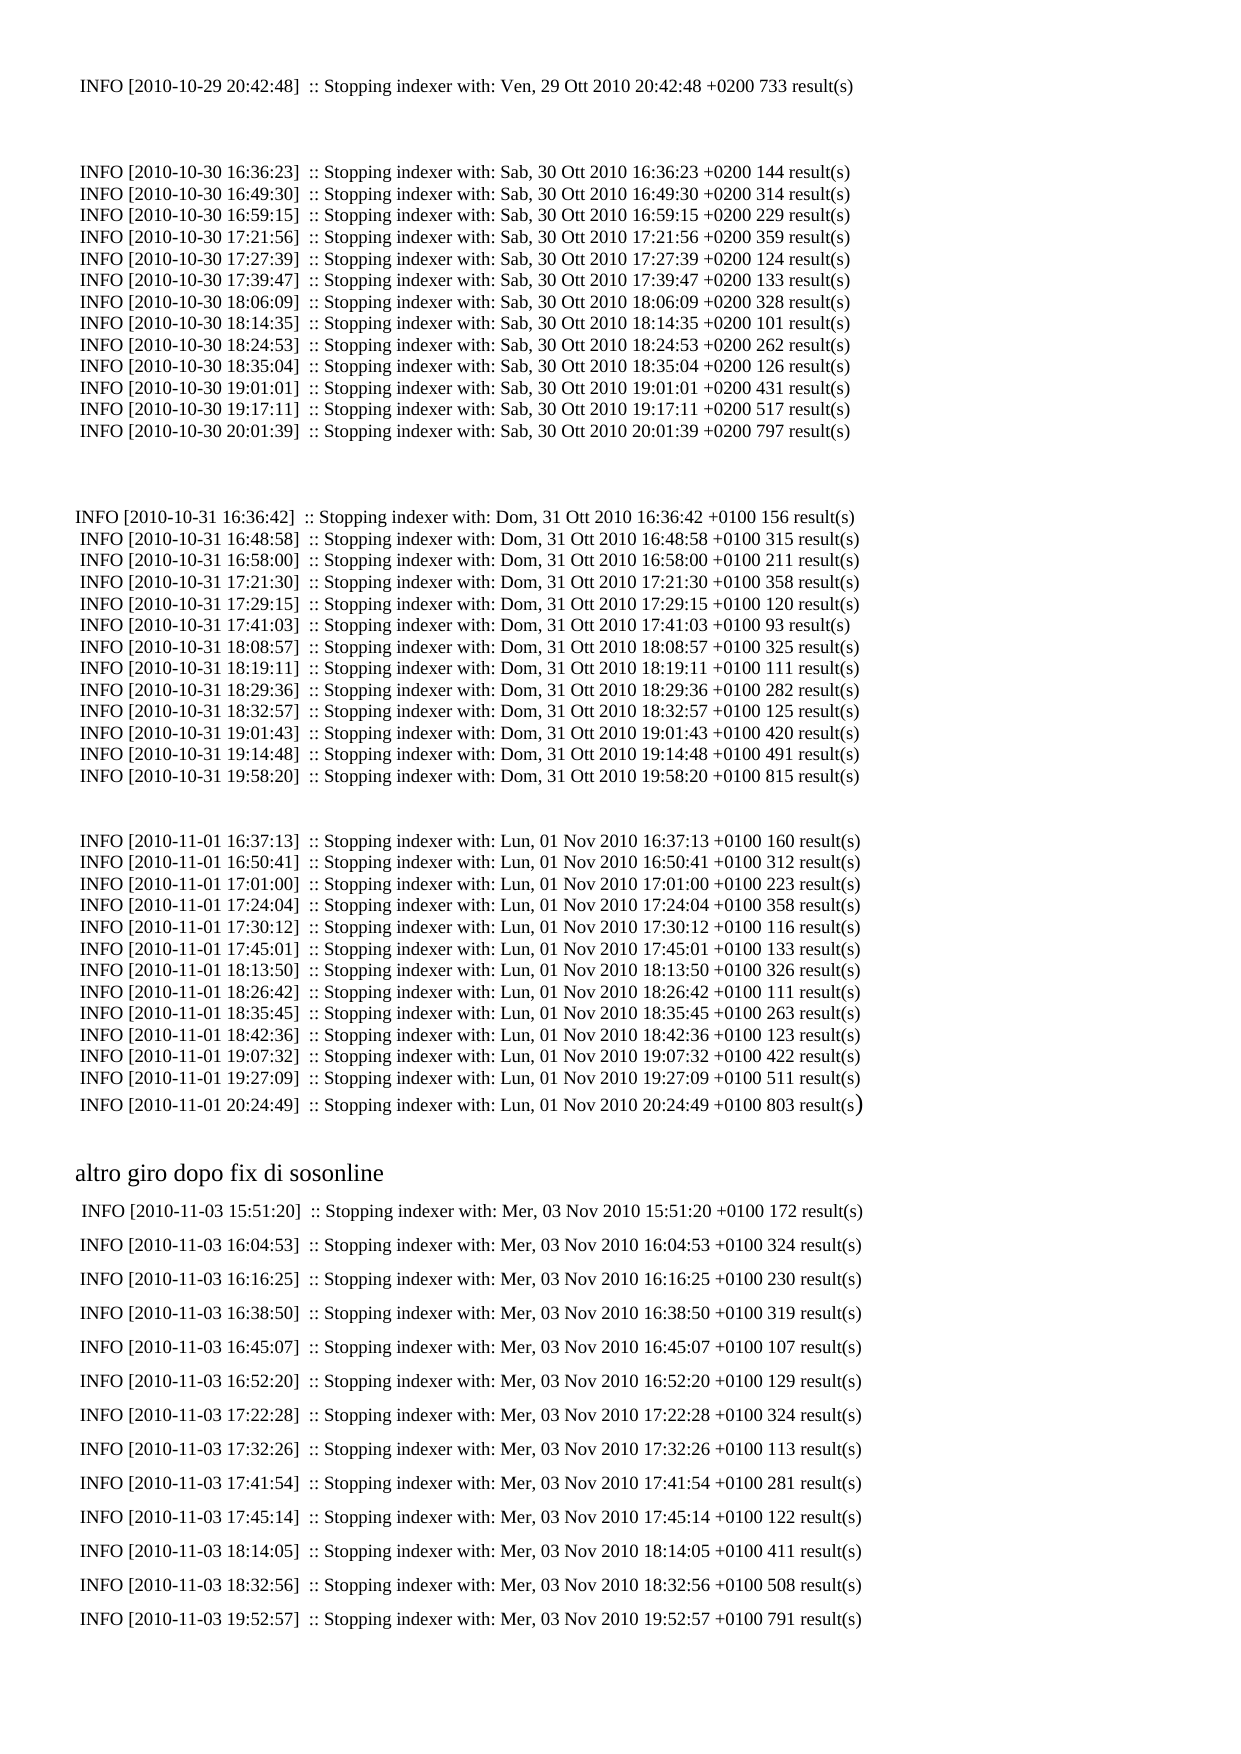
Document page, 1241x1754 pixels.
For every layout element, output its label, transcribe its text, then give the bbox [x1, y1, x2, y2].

text INFO [2010-11-01 20:24:49] :: Stopping indexer with: Lun, 01 Nov 2010 20:24:49 +0100 803 result(s) [75, 1088, 1162, 1117]
text INFO [2010-10-30 17:21:56] :: Stopping indexer with: Sab, 30 Ott 2010 17:21:56 +0200 359 result(s) [75, 226, 1162, 247]
text INFO [2010-11-03 19:52:57] :: Stopping indexer with: Mer, 03 Nov 2010 19:52:57 +0100 791 result(s) [75, 1608, 1162, 1630]
text INFO [2010-11-03 17:45:14] :: Stopping indexer with: Mer, 03 Nov 2010 17:45:14 +0100 122 result(s) [75, 1506, 1162, 1528]
text INFO [2010-11-03 16:45:07] :: Stopping indexer with: Mer, 03 Nov 2010 16:45:07 +0100 107 result(s) [75, 1336, 1162, 1357]
text INFO [2010-10-31 19:14:48] :: Stopping indexer with: Dom, 31 Ott 2010 19:14:48 +0100 491 result(s) [75, 743, 1162, 765]
text INFO [2010-10-31 18:29:36] :: Stopping indexer with: Dom, 31 Ott 2010 18:29:36 +0100 282 result(s) [75, 679, 1162, 700]
text INFO [2010-11-01 18:13:50] :: Stopping indexer with: Lun, 01 Nov 2010 18:13:50 +0100 326 result(s) [75, 959, 1162, 981]
text INFO [2010-11-03 16:04:53] :: Stopping indexer with: Mer, 03 Nov 2010 16:04:53 +0100 324 result(s) [75, 1234, 1162, 1255]
text INFO [2010-10-30 18:24:53] :: Stopping indexer with: Sab, 30 Ott 2010 18:24:53 +0200 262 result(s) [75, 334, 1162, 355]
text INFO [2010-10-30 18:06:09] :: Stopping indexer with: Sab, 30 Ott 2010 18:06:09 +0200 328 result(s) [75, 291, 1162, 312]
text INFO [2010-11-01 17:24:04] :: Stopping indexer with: Lun, 01 Nov 2010 17:24:04 +0100 358 result(s) [75, 894, 1162, 916]
text INFO [2010-11-03 16:16:25] :: Stopping indexer with: Mer, 03 Nov 2010 16:16:25 +0100 230 result(s) [75, 1268, 1162, 1289]
text INFO [2010-10-31 17:21:30] :: Stopping indexer with: Dom, 31 Ott 2010 17:21:30 +0100 358 result(s) [75, 571, 1162, 592]
text INFO [2010-10-31 18:19:11] :: Stopping indexer with: Dom, 31 Ott 2010 18:19:11 +0100 111 result(s) [75, 657, 1162, 679]
text INFO [2010-10-30 18:14:35] :: Stopping indexer with: Sab, 30 Ott 2010 18:14:35 +0200 101 result(s) [75, 312, 1162, 334]
text INFO [2010-10-30 20:01:39] :: Stopping indexer with: Sab, 30 Ott 2010 20:01:39 +0200 797 result(s) [75, 420, 1162, 441]
text INFO [2010-11-01 16:37:13] :: Stopping indexer with: Lun, 01 Nov 2010 16:37:13 +0100 160 result(s) [75, 829, 1162, 851]
text INFO [2010-10-31 16:58:00] :: Stopping indexer with: Dom, 31 Ott 2010 16:58:00 +0100 211 result(s) [75, 549, 1162, 571]
text INFO [2010-10-31 17:29:15] :: Stopping indexer with: Dom, 31 Ott 2010 17:29:15 +0100 120 result(s) [75, 592, 1162, 614]
text INFO [2010-10-30 16:36:23] :: Stopping indexer with: Sab, 30 Ott 2010 16:36:23 +0200 144 result(s) [75, 161, 1162, 183]
text altro giro dopo fix di sosonline [75, 1158, 1162, 1187]
text INFO [2010-10-30 17:39:47] :: Stopping indexer with: Sab, 30 Ott 2010 17:39:47 +0200 133 result(s) [75, 269, 1162, 291]
text INFO [2010-11-01 17:45:01] :: Stopping indexer with: Lun, 01 Nov 2010 17:45:01 +0100 133 result(s) [75, 937, 1162, 959]
text INFO [2010-11-03 15:51:20] :: Stopping indexer with: Mer, 03 Nov 2010 15:51:20 +0100 172 result(s) [75, 1199, 1162, 1221]
text INFO [2010-10-30 16:49:30] :: Stopping indexer with: Sab, 30 Ott 2010 16:49:30 +0200 314 result(s) [75, 183, 1162, 204]
text INFO [2010-10-31 19:58:20] :: Stopping indexer with: Dom, 31 Ott 2010 19:58:20 +0100 815 result(s) [75, 765, 1162, 786]
text INFO [2010-10-31 16:48:58] :: Stopping indexer with: Dom, 31 Ott 2010 16:48:58 +0100 315 result(s) [75, 528, 1162, 549]
text INFO [2010-10-29 20:42:48] :: Stopping indexer with: Ven, 29 Ott 2010 20:42:48 +0200 733 result(s) [75, 75, 1162, 96]
text INFO [2010-11-03 17:41:54] :: Stopping indexer with: Mer, 03 Nov 2010 17:41:54 +0100 281 result(s) [75, 1472, 1162, 1494]
text INFO [2010-11-01 17:30:12] :: Stopping indexer with: Lun, 01 Nov 2010 17:30:12 +0100 116 result(s) [75, 916, 1162, 937]
text INFO [2010-10-31 17:41:03] :: Stopping indexer with: Dom, 31 Ott 2010 17:41:03 +0100 93 result(s) [75, 614, 1162, 636]
text INFO [2010-11-03 18:32:56] :: Stopping indexer with: Mer, 03 Nov 2010 18:32:56 +0100 508 result(s) [75, 1574, 1162, 1596]
text INFO [2010-11-03 17:22:28] :: Stopping indexer with: Mer, 03 Nov 2010 17:22:28 +0100 324 result(s) [75, 1404, 1162, 1426]
text INFO [2010-11-01 18:42:36] :: Stopping indexer with: Lun, 01 Nov 2010 18:42:36 +0100 123 result(s) [75, 1024, 1162, 1045]
text INFO [2010-10-30 18:35:04] :: Stopping indexer with: Sab, 30 Ott 2010 18:35:04 +0200 126 result(s) [75, 355, 1162, 377]
text INFO [2010-10-30 19:01:01] :: Stopping indexer with: Sab, 30 Ott 2010 19:01:01 +0200 431 result(s) [75, 377, 1162, 398]
text INFO [2010-10-30 16:59:15] :: Stopping indexer with: Sab, 30 Ott 2010 16:59:15 +0200 229 result(s) [75, 204, 1162, 226]
text INFO [2010-11-01 19:07:32] :: Stopping indexer with: Lun, 01 Nov 2010 19:07:32 +0100 422 result(s) [75, 1045, 1162, 1067]
text INFO [2010-11-01 19:27:09] :: Stopping indexer with: Lun, 01 Nov 2010 19:27:09 +0100 511 result(s) [75, 1067, 1162, 1088]
text INFO [2010-11-01 16:50:41] :: Stopping indexer with: Lun, 01 Nov 2010 16:50:41 +0100 312 result(s) [75, 851, 1162, 873]
text INFO [2010-10-31 16:36:42] :: Stopping indexer with: Dom, 31 Ott 2010 16:36:42 +0100 156 result(s) [75, 506, 1162, 528]
text INFO [2010-10-31 19:01:43] :: Stopping indexer with: Dom, 31 Ott 2010 19:01:43 +0100 420 result(s) [75, 722, 1162, 743]
text INFO [2010-10-30 17:27:39] :: Stopping indexer with: Sab, 30 Ott 2010 17:27:39 +0200 124 result(s) [75, 247, 1162, 269]
text INFO [2010-10-31 18:08:57] :: Stopping indexer with: Dom, 31 Ott 2010 18:08:57 +0100 325 result(s) [75, 636, 1162, 657]
text INFO [2010-11-01 18:26:42] :: Stopping indexer with: Lun, 01 Nov 2010 18:26:42 +0100 111 result(s) [75, 981, 1162, 1002]
text INFO [2010-11-01 18:35:45] :: Stopping indexer with: Lun, 01 Nov 2010 18:35:45 +0100 263 result(s) [75, 1002, 1162, 1024]
text INFO [2010-11-03 16:38:50] :: Stopping indexer with: Mer, 03 Nov 2010 16:38:50 +0100 319 result(s) [75, 1302, 1162, 1323]
text INFO [2010-11-03 17:32:26] :: Stopping indexer with: Mer, 03 Nov 2010 17:32:26 +0100 113 result(s) [75, 1438, 1162, 1459]
text INFO [2010-11-03 16:52:20] :: Stopping indexer with: Mer, 03 Nov 2010 16:52:20 +0100 129 result(s) [75, 1370, 1162, 1391]
text INFO [2010-11-03 18:14:05] :: Stopping indexer with: Mer, 03 Nov 2010 18:14:05 +0100 411 result(s) [75, 1540, 1162, 1562]
text INFO [2010-10-31 18:32:57] :: Stopping indexer with: Dom, 31 Ott 2010 18:32:57 +0100 125 result(s) [75, 700, 1162, 722]
text INFO [2010-10-30 19:17:11] :: Stopping indexer with: Sab, 30 Ott 2010 19:17:11 +0200 517 result(s) [75, 398, 1162, 420]
text INFO [2010-11-01 17:01:00] :: Stopping indexer with: Lun, 01 Nov 2010 17:01:00 +0100 223 result(s) [75, 873, 1162, 894]
